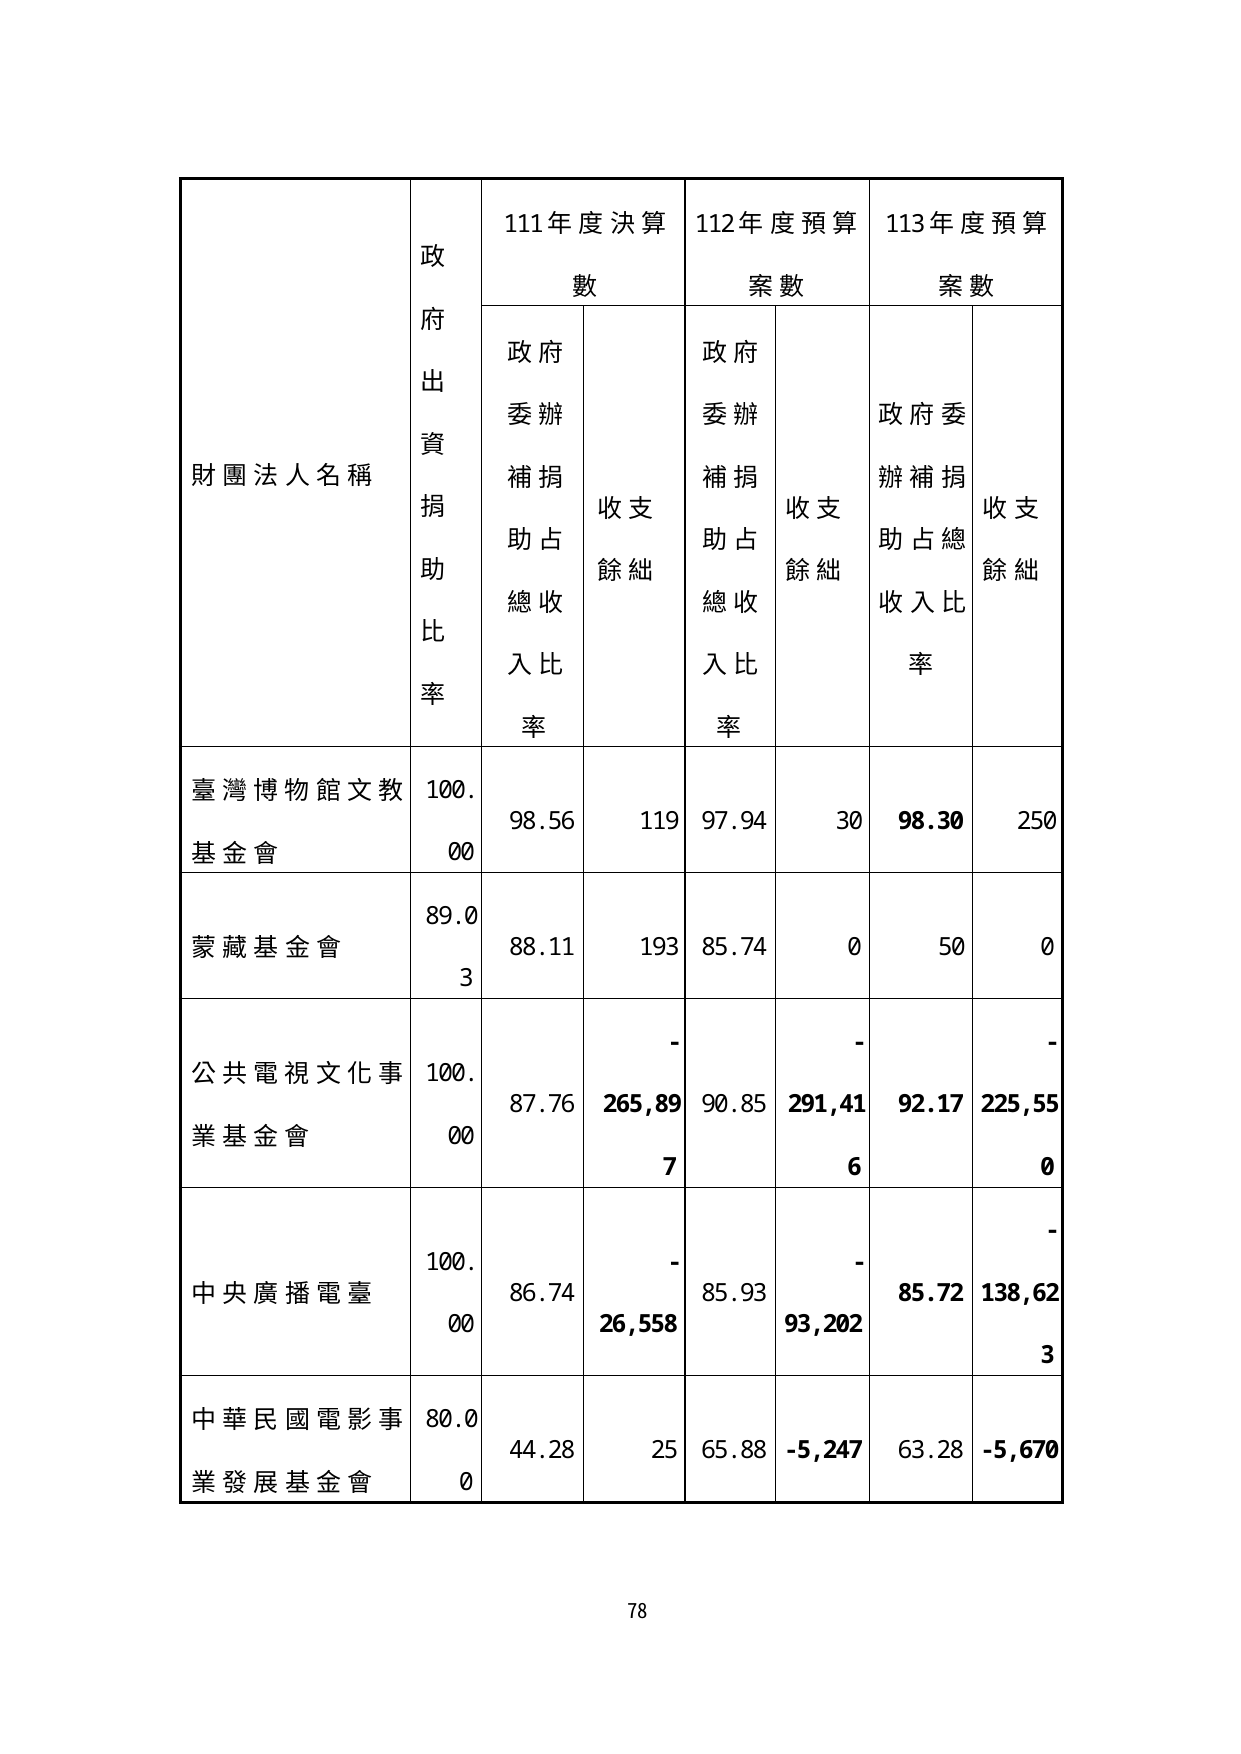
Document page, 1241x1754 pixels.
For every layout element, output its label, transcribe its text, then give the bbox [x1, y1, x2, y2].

table_cell 政府委辦補捐助占總收入比率 [870, 306, 972, 746]
table_cell 88.11 [482, 873, 583, 998]
table_cell 中央廣播電臺 [182, 1188, 410, 1375]
table_cell 0 [973, 873, 1061, 998]
table_cell 政府委辦補捐助占總收入比率 [482, 306, 583, 746]
table_cell 90.85 [686, 999, 775, 1187]
table_cell 0 [776, 873, 869, 998]
table_cell 86.74 [482, 1188, 583, 1375]
table_cell 30 [776, 747, 869, 872]
table_header 政府出資捐助比率 [411, 180, 481, 746]
table_cell 臺灣博物館文教基金會 [182, 747, 410, 872]
table_cell 蒙藏基金會 [182, 873, 410, 998]
table_cell 80.00 [411, 1376, 481, 1501]
table_cell 收支餘絀 [973, 306, 1061, 746]
table_cell 100.00 [411, 747, 481, 872]
table_cell 89.03 [411, 873, 481, 998]
table_cell 65.88 [686, 1376, 775, 1501]
table_cell 85.74 [686, 873, 775, 998]
table_cell -265,897 [584, 999, 684, 1187]
table_cell 85.93 [686, 1188, 775, 1375]
table_cell 63.28 [870, 1376, 972, 1501]
table_cell 44.28 [482, 1376, 583, 1501]
table_cell 92.17 [870, 999, 972, 1187]
table_cell 98.56 [482, 747, 583, 872]
table_cell -291,416 [776, 999, 869, 1187]
table_header 113年度預算案數 [870, 180, 1061, 305]
table_cell 公共電視文化事業基金會 [182, 999, 410, 1187]
table_cell -5,247 [776, 1376, 869, 1501]
table_cell 收支餘絀 [776, 306, 869, 746]
table_header 111年度決算數 [482, 180, 684, 305]
table_cell 政府委辦補捐助占總收入比率 [686, 306, 775, 746]
table_cell 250 [973, 747, 1061, 872]
table_cell 100.00 [411, 1188, 481, 1375]
table_cell 98.30 [870, 747, 972, 872]
table_cell 87.76 [482, 999, 583, 1187]
table_cell 收支餘絀 [584, 306, 684, 746]
table_cell 119 [584, 747, 684, 872]
table_cell 50 [870, 873, 972, 998]
table_cell 100.00 [411, 999, 481, 1187]
table_cell -5,670 [973, 1376, 1061, 1501]
table_cell -138,623 [973, 1188, 1061, 1375]
table_cell 85.72 [870, 1188, 972, 1375]
table_cell 193 [584, 873, 684, 998]
table_cell 97.94 [686, 747, 775, 872]
table_header 112年度預算案數 [686, 180, 869, 305]
table_cell -93,202 [776, 1188, 869, 1375]
table_cell 中華民國電影事業發展基金會 [182, 1376, 410, 1501]
table_cell 25 [584, 1376, 684, 1501]
table_cell -225,550 [973, 999, 1061, 1187]
table_cell -26,558 [584, 1188, 684, 1375]
table_header 財團法人名稱 [182, 180, 410, 746]
